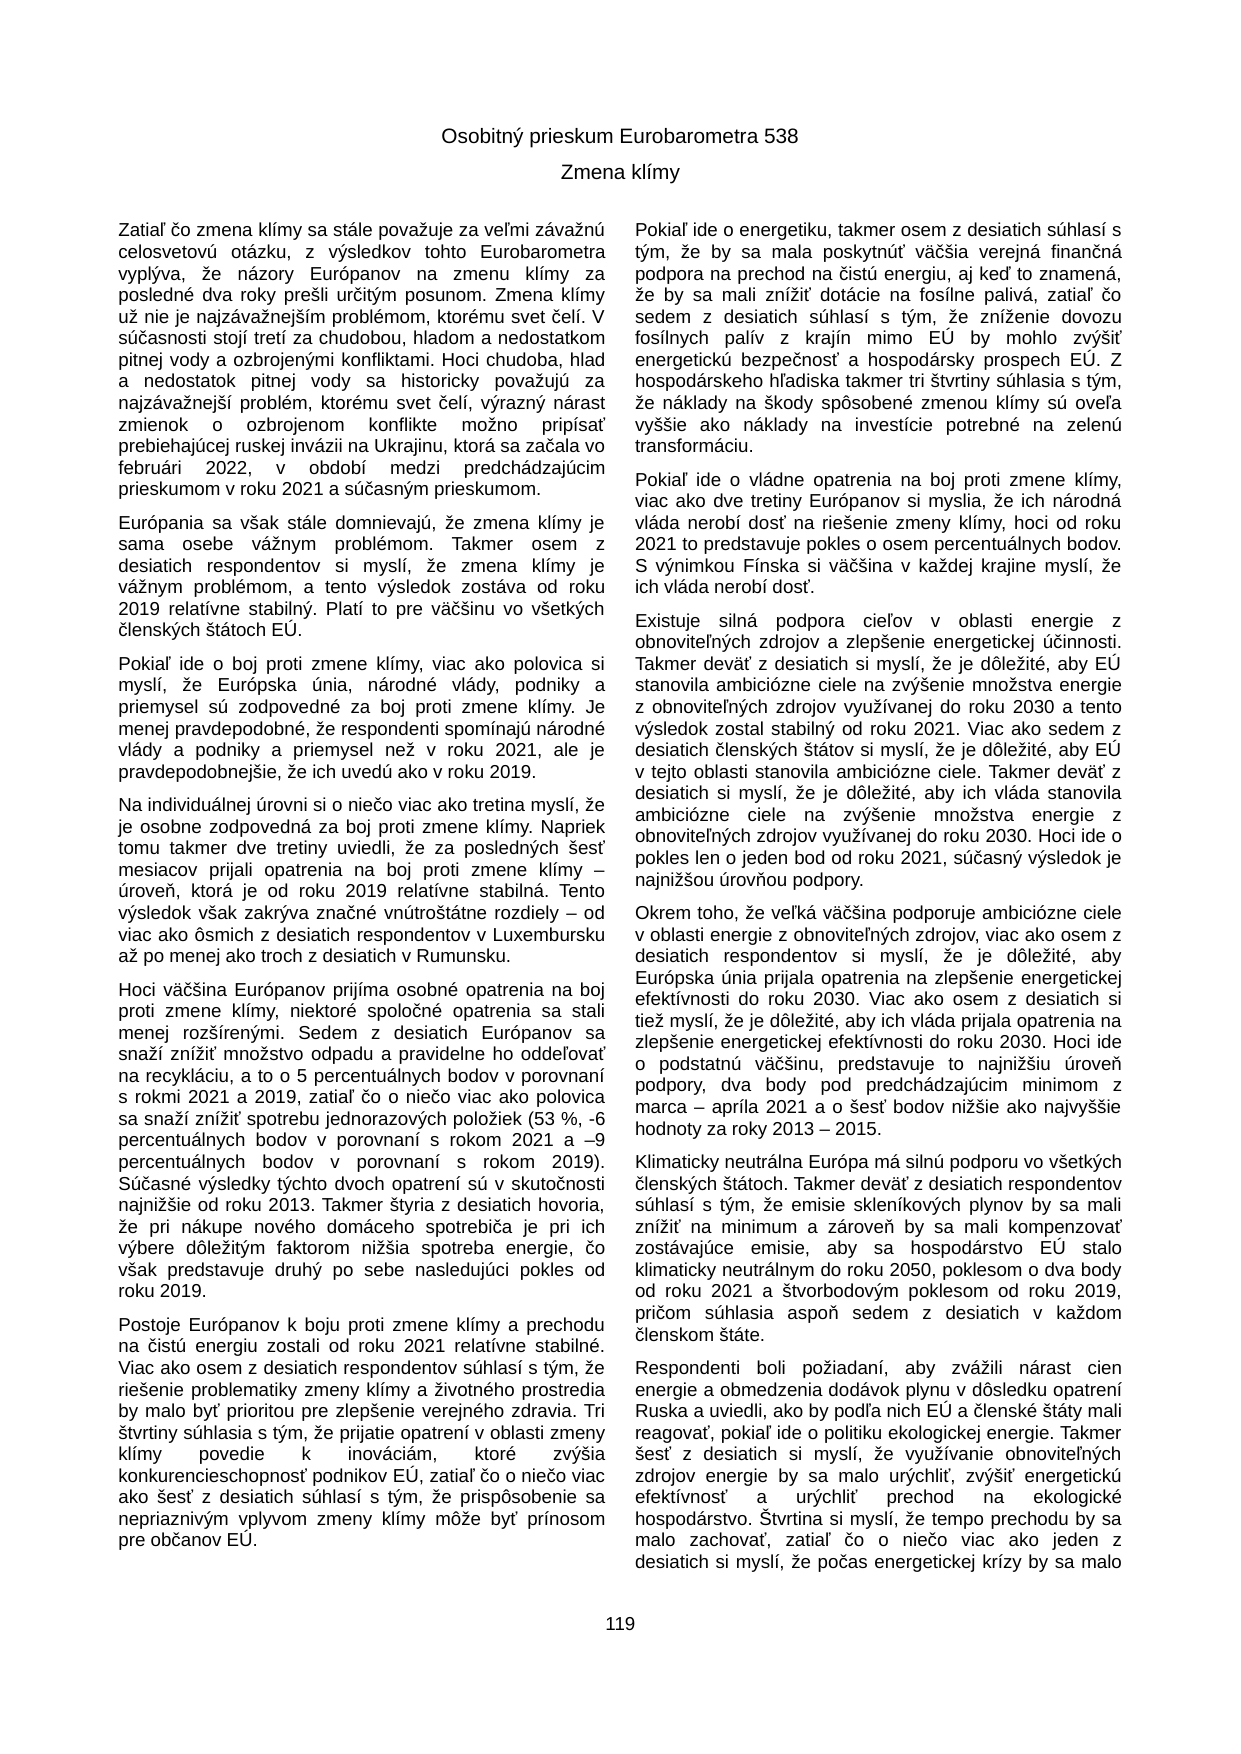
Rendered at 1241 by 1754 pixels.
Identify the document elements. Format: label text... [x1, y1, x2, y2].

text Pokiaľ ide o boj proti zmene klímy, viac ako polovica si myslí, že Európska únia, národné vlády, podniky a priemysel sú zodpovedné za boj proti zmene klímy. Je menej pravdepodobné, že respondenti spomínajú národné vlády a podniky a priemysel než v roku 2021, ale je pravdepodobnejšie, že ich uvedú ako v roku 2019. [118, 653, 605, 782]
text Pokiaľ ide o vládne opatrenia na boj proti zmene klímy, viac ako dve tretiny Európanov si myslia, že ich národná vláda nerobí dosť na riešenie zmeny klímy, hoci od roku 2021 to predstavuje pokles o osem percentuálnych bodov. S výnimkou Fínska si väčšina v každej krajine myslí, že ich vláda nerobí dosť. [635, 468, 1122, 598]
text Postoje Európanov k boju proti zmene klímy a prechodu na čistú energiu zostali od roku 2021 relatívne stabilné. Viac ako osem z desiatich respondentov súhlasí s tým, že riešenie problematiky zmeny klímy a životného prostredia by malo byť prioritou pre zlepšenie verejného zdravia. Tri štvrtiny súhlasia s tým, že prijatie opatrení v oblasti zmeny klímy povedie k inováciám, ktoré zvýšia konkurencieschopnosť podnikov EÚ, zatiaľ čo o niečo viac ako šesť z desiatich súhlasí s tým, že prispôsobenie sa nepriaznivým vplyvom zmeny klímy môže byť prínosom pre občanov EÚ. [118, 1314, 605, 1551]
text Respondenti boli požiadaní, aby zvážili nárast cien energie a obmedzenia dodávok plynu v dôsledku opatrení Ruska a uviedli, ako by podľa nich EÚ a členské štáty mali reagovať, pokiaľ ide o politiku ekologickej energie. Takmer šesť z desiatich si myslí, že využívanie obnoviteľných zdrojov energie by sa malo urýchliť, zvýšiť energetickú efektívnosť a urýchliť prechod na ekologické hospodárstvo. Štvrtina si myslí, že tempo prechodu by sa malo zachovať, zatiaľ čo o niečo viac ako jeden z desiatich si myslí, že počas energetickej krízy by sa malo [635, 1357, 1122, 1572]
text Európania sa však stále domnievajú, že zmena klímy je sama osebe vážnym problémom. Takmer osem z desiatich respondentov si myslí, že zmena klímy je vážnym problémom, a tento výsledok zostáva od roku 2019 relatívne stabilný. Platí to pre väčšinu vo všetkých členských štátoch EÚ. [118, 511, 605, 641]
text Pokiaľ ide o energetiku, takmer osem z desiatich súhlasí s tým, že by sa mala poskytnúť väčšia verejná finančná podpora na prechod na čistú energiu, aj keď to znamená, že by sa mali znížiť dotácie na fosílne palivá, zatiaľ čo sedem z desiatich súhlasí s tým, že zníženie dovozu fosílnych palív z krajín mimo EÚ by mohlo zvýšiť energetickú bezpečnosť a hospodársky prospech EÚ. Z hospodárskeho hľadiska takmer tri štvrtiny súhlasia s tým, že náklady na škody spôsobené zmenou klímy sú oveľa vyššie ako náklady na investície potrebné na zelenú transformáciu. [635, 219, 1122, 456]
text Existuje silná podpora cieľov v oblasti energie z obnoviteľných zdrojov a zlepšenie energetickej účinnosti. Takmer deväť z desiatich si myslí, že je dôležité, aby EÚ stanovila ambiciózne ciele na zvýšenie množstva energie z obnoviteľných zdrojov využívanej do roku 2030 a tento výsledok zostal stabilný od roku 2021. Viac ako sedem z desiatich členských štátov si myslí, že je dôležité, aby EÚ v tejto oblasti stanovila ambiciózne ciele. Takmer deväť z desiatich si myslí, že je dôležité, aby ich vláda stanovila ambiciózne ciele na zvýšenie množstva energie z obnoviteľných zdrojov využívanej do roku 2030. Hoci ide o pokles len o jeden bod od roku 2021, súčasný výsledok je najnižšou úrovňou podpory. [635, 609, 1122, 890]
text Klimaticky neutrálna Európa má silnú podporu vo všetkých členských štátoch. Takmer deväť z desiatich respondentov súhlasí s tým, že emisie skleníkových plynov by sa mali znížiť na minimum a zároveň by sa mali kompenzovať zostávajúce emisie, aby sa hospodárstvo EÚ stalo klimaticky neutrálnym do roku 2050, poklesom o dva body od roku 2021 a štvorbodovým poklesom od roku 2019, pričom súhlasia aspoň sedem z desiatich v každom členskom štáte. [635, 1151, 1122, 1345]
text Okrem toho, že veľká väčšina podporuje ambiciózne ciele v oblasti energie z obnoviteľných zdrojov, viac ako osem z desiatich respondentov si myslí, že je dôležité, aby Európska únia prijala opatrenia na zlepšenie energetickej efektívnosti do roku 2030. Viac ako osem z desiatich si tiež myslí, že je dôležité, aby ich vláda prijala opatrenia na zlepšenie energetickej efektívnosti do roku 2030. Hoci ide o podstatnú väčšinu, predstavuje to najnižšiu úroveň podpory, dva body pod predchádzajúcim minimom z marca – apríla 2021 a o šesť bodov nižšie ako najvyššie hodnoty za roky 2013 – 2015. [635, 902, 1122, 1139]
text Na individuálnej úrovni si o niečo viac ako tretina myslí, že je osobne zodpovedná za boj proti zmene klímy. Napriek tomu takmer dve tretiny uviedli, že za posledných šesť mesiacov prijali opatrenia na boj proti zmene klímy – úroveň, ktorá je od roku 2019 relatívne stabilná. Tento výsledok však zakrýva značné vnútroštátne rozdiely – od viac ako ôsmich z desiatich respondentov v Luxembursku až po menej ako troch z desiatich v Rumunsku. [118, 794, 605, 966]
text Zatiaľ čo zmena klímy sa stále považuje za veľmi závažnú celosvetovú otázku, z výsledkov tohto Eurobarometra vyplýva, že názory Európanov na zmenu klímy za posledné dva roky prešli určitým posunom. Zmena klímy už nie je najzávažnejším problémom, ktorému svet čelí. V súčasnosti stojí tretí za chudobou, hladom a nedostatkom pitnej vody a ozbrojenými konfliktami. Hoci chudoba, hlad a nedostatok pitnej vody sa historicky považujú za najzávažnejší problém, ktorému svet čelí, výrazný nárast zmienok o ozbrojenom konflikte možno pripísať prebiehajúcej ruskej invázii na Ukrajinu, ktorá sa začala vo februári 2022, v období medzi predchádzajúcim prieskumom v roku 2021 a súčasným prieskumom. [118, 219, 605, 499]
text Hoci väčšina Európanov prijíma osobné opatrenia na boj proti zmene klímy, niektoré spoločné opatrenia sa stali menej rozšírenými. Sedem z desiatich Európanov sa snaží znížiť množstvo odpadu a pravidelne ho oddeľovať na recykláciu, a to o 5 percentuálnych bodov v porovnaní s rokmi 2021 a 2019, zatiaľ čo o niečo viac ako polovica sa snaží znížiť spotrebu jednorazových položiek (53 %, -6 percentuálnych bodov v porovnaní s rokom 2021 a –9 percentuálnych bodov v porovnaní s rokom 2019). Súčasné výsledky týchto dvoch opatrení sú v skutočnosti najnižšie od roku 2013. Takmer štyria z desiatich hovoria, že pri nákupe nového domáceho spotrebiča je pri ich výbere dôležitým faktorom nižšia spotreba energie, čo však predstavuje druhý po sebe nasledujúci pokles od roku 2019. [118, 978, 605, 1302]
